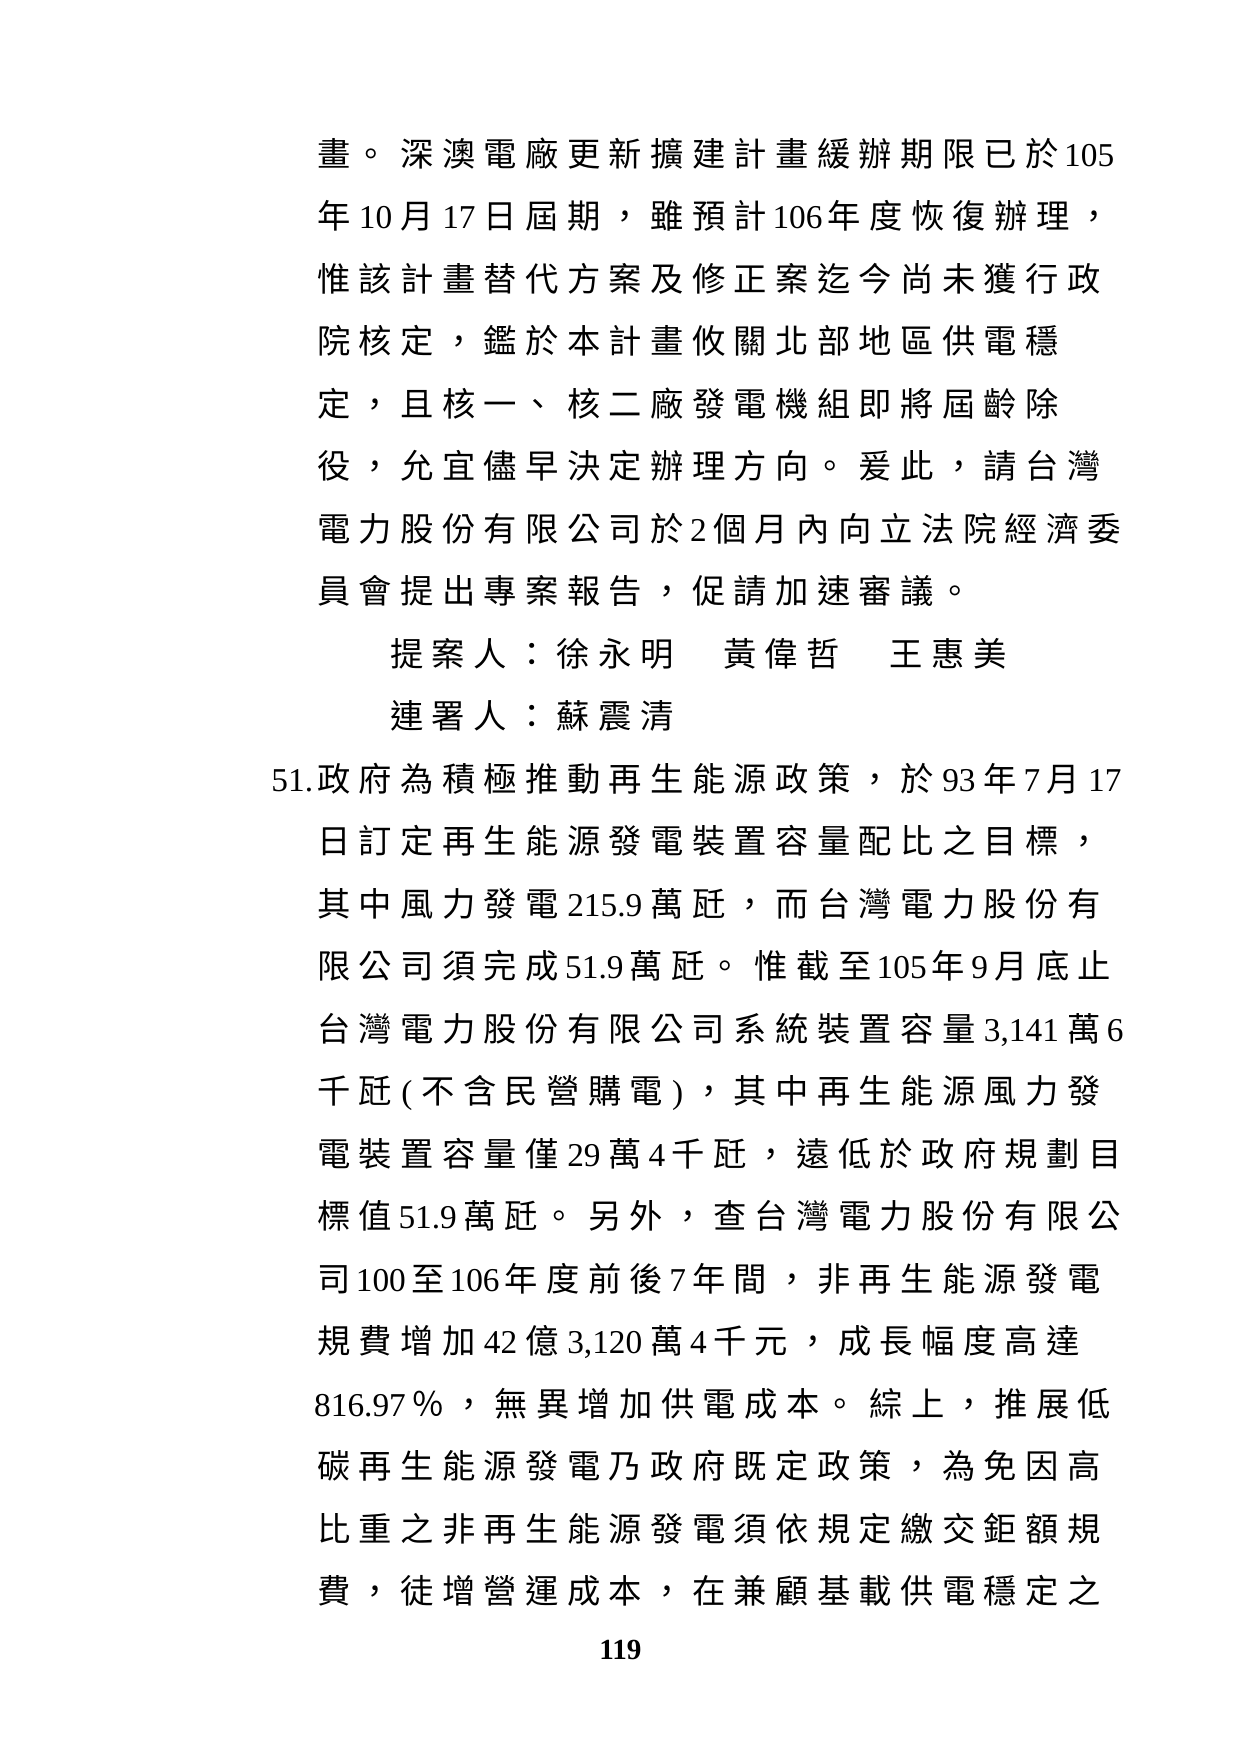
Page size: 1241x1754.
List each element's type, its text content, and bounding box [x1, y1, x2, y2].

text 提案人：徐永明 黃偉哲 王惠美 [381, 610, 1136, 673]
text 連署人：蘇震清 [381, 673, 1136, 735]
list 畫。深澳電廠更新擴建計畫緩辦期限已於105年10月17日屆期，雖預計106年度恢復辦理，惟該計畫替代方案及修正案迄今尚未獲行政院核定，鑑於本計畫攸關北部地區供電穩定，且核一、核二廠發電機組即將屆齡除役，允宜儘早決定辦理方向。爰此，請台灣電力股份有限公司於2個月內向立法院經濟委員會提出專案報告，促請加速審議。 [267, 110, 1136, 610]
list 政府為積極推動再生能源政策，於93年7月17日訂定再生能源發電裝置容量配比之目標，其中風力發電215.9萬瓩，而台灣電力股份有限公司須完成51.9萬瓩。惟截至105年9月底止台灣電力股份有限公司系統裝置容量3,141萬6千瓩(不含民營購電)，其中再生能源風力發電裝置容量僅29萬4千瓩，遠低於政府規劃目標值51.9萬瓩。另外，查台灣電力股份有限公司100至106年度前後7年間，非再生能源發電規費增加42億3,120萬4千元，成長幅度高達816.97％，無異增加供電成本。綜上，推展低碳再生能源發電乃政府既定政策，為免因高比重之非再生能源發電須依規定繳交鉅額規費，徒增營運成本，在兼顧基載供電穩定之 [267, 735, 1136, 1610]
